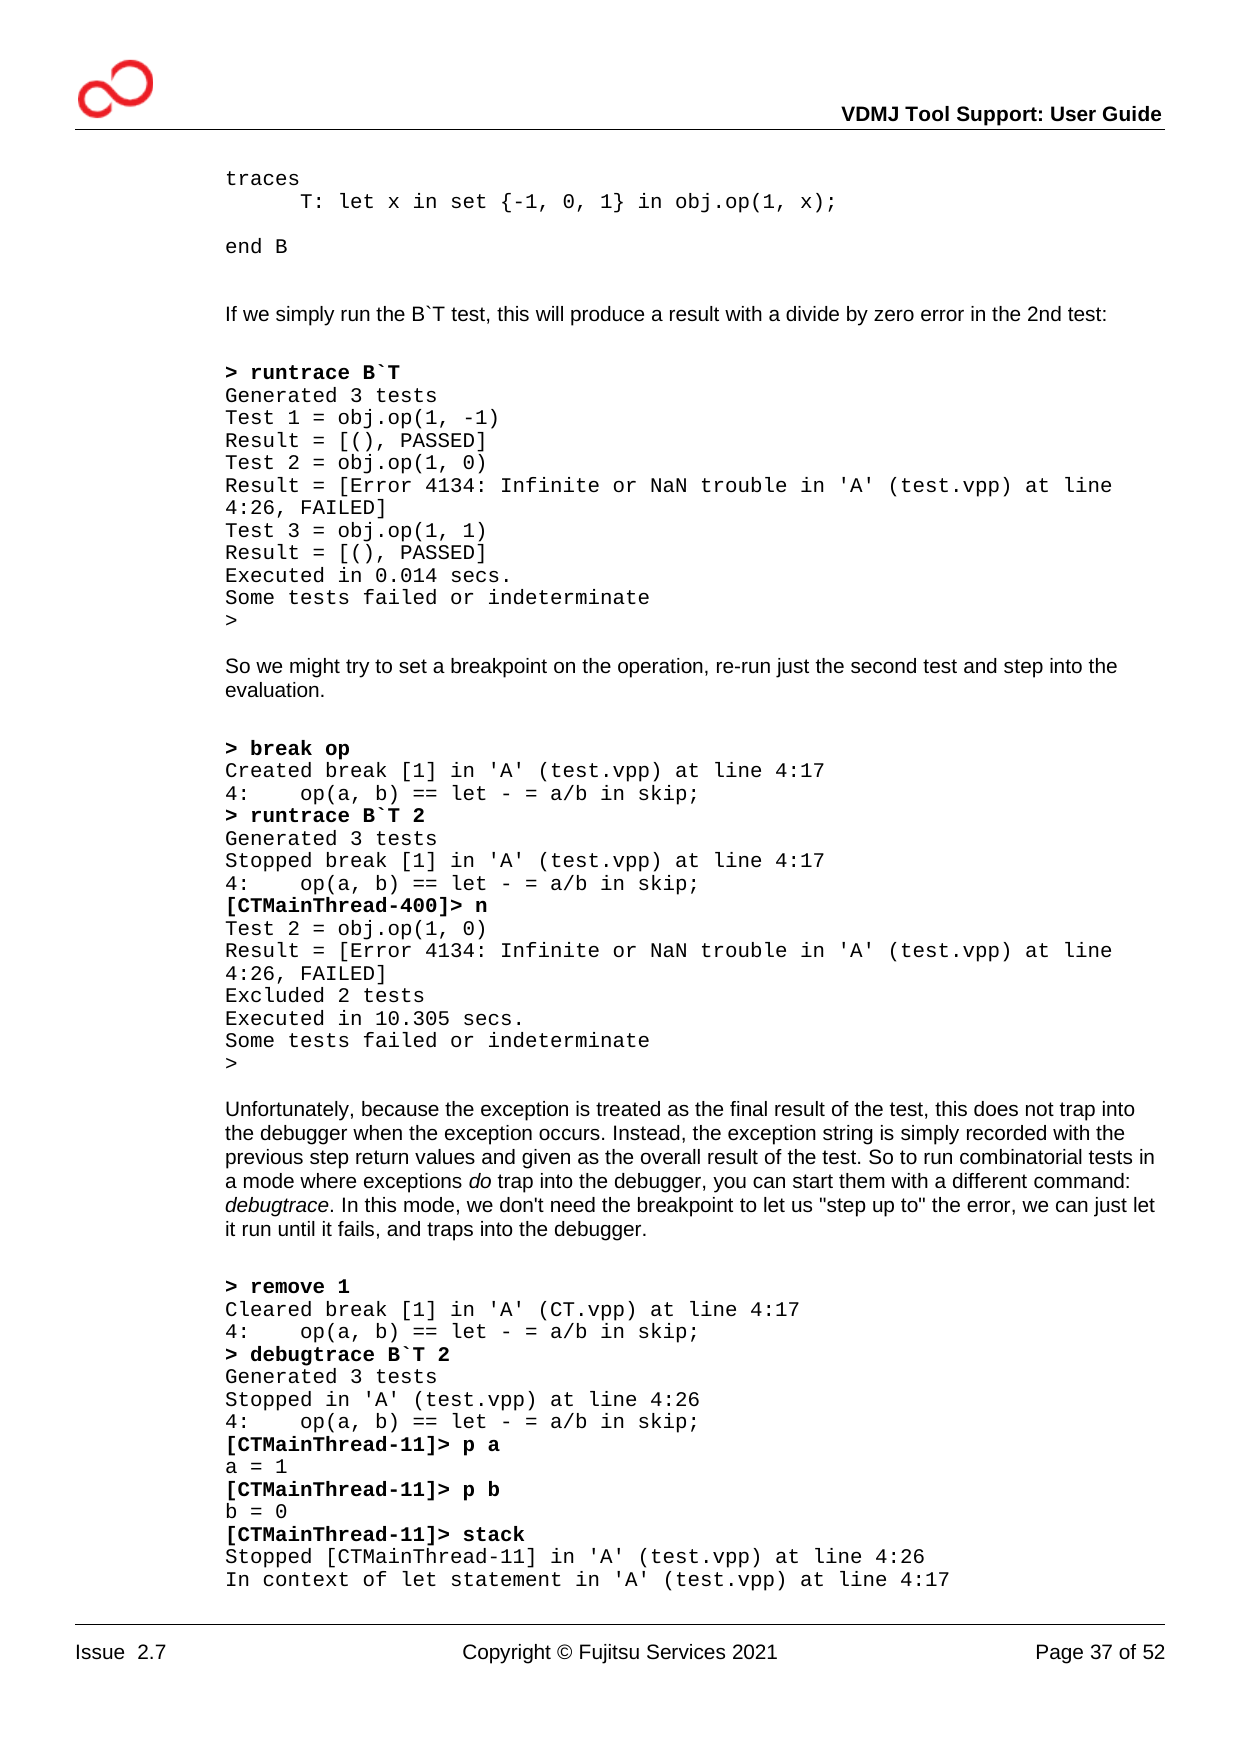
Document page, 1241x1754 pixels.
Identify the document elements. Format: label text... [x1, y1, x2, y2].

text Test 3 = obj.op(1, 1) [225, 519, 1165, 542]
text Some tests failed or indeterminate [225, 587, 1165, 609]
text Stopped in 'A' (test.vpp) at line 4:26 [225, 1388, 1165, 1411]
text > [225, 609, 1165, 632]
text Stopped [CTMainThread-11] in 'A' (test.vpp) at line 4:26 [225, 1546, 1165, 1568]
text 4: op(a, b) == let - = a/b in skip; [225, 1321, 1165, 1343]
text Result = [(), PASSED] [225, 429, 1165, 452]
text traces [225, 168, 1165, 190]
text Result = [Error 4134: Infinite or NaN trouble in 'A' (test.vpp) at line 4:26, FAILED] [225, 474, 1165, 519]
text > remove 1 [225, 1276, 1165, 1298]
text Created break [1] in 'A' (test.vpp) at line 4:17 [225, 759, 1165, 782]
picture [78, 52, 153, 128]
text > [225, 1052, 1165, 1074]
text So we might try to set a breakpoint on the operation, re-run just the second test and step into the evaluation. [225, 654, 1165, 702]
text a = 1 [225, 1456, 1165, 1478]
text [CTMainThread-11]> p b [225, 1478, 1165, 1501]
text Test 2 = obj.op(1, 0) [225, 917, 1165, 939]
text > runtrace B`T [225, 362, 1165, 384]
text Stopped break [1] in 'A' (test.vpp) at line 4:17 [225, 849, 1165, 872]
text Unfortunately, because the exception is treated as the final result of the test, this does not trap into the debugger when the exception occurs. Instead, the exception string is simply recorded with the previous step return values and given as the overall result of the test. So to run combinatorial tests in a mode where exceptions do trap into the debugger, you can start them with a different command: debugtrace. In this mode, we don't need the breakpoint to let us "step up to" the error, we can just let it run until it fails, and traps into the debugger. [225, 1097, 1165, 1241]
text In context of let statement in 'A' (test.vpp) at line 4:17 [225, 1568, 1165, 1591]
text If we simply run the B`T test, this will produce a result with a divide by zero error in the 2nd test: [225, 303, 1165, 327]
text > runtrace B`T 2 [225, 804, 1165, 827]
text Test 2 = obj.op(1, 0) [225, 452, 1165, 474]
text [CTMainThread-11]> stack [225, 1523, 1165, 1546]
text Cleared break [1] in 'A' (CT.vpp) at line 4:17 [225, 1298, 1165, 1321]
text Generated 3 tests [225, 384, 1165, 407]
text Excluded 2 tests [225, 984, 1165, 1007]
text [CTMainThread-11]> p a [225, 1433, 1165, 1456]
text 4: op(a, b) == let - = a/b in skip; [225, 782, 1165, 804]
text Generated 3 tests [225, 1366, 1165, 1388]
text Executed in 10.305 secs. [225, 1007, 1165, 1029]
text Test 1 = obj.op(1, -1) [225, 407, 1165, 429]
text Executed in 0.014 secs. [225, 564, 1165, 587]
text Result = [(), PASSED] [225, 542, 1165, 564]
text Result = [Error 4134: Infinite or NaN trouble in 'A' (test.vpp) at line 4:26, FAILED] [225, 939, 1165, 984]
text Generated 3 tests [225, 827, 1165, 849]
text T: let x in set {-1, 0, 1} in obj.op(1, x); [225, 190, 1165, 213]
text 4: op(a, b) == let - = a/b in skip; [225, 1411, 1165, 1433]
text 4: op(a, b) == let - = a/b in skip; [225, 872, 1165, 894]
text > debugtrace B`T 2 [225, 1343, 1165, 1366]
text end B [225, 235, 1165, 258]
text [CTMainThread-400]> n [225, 894, 1165, 917]
text > break op [225, 737, 1165, 759]
text Some tests failed or indeterminate [225, 1029, 1165, 1052]
text b = 0 [225, 1501, 1165, 1523]
